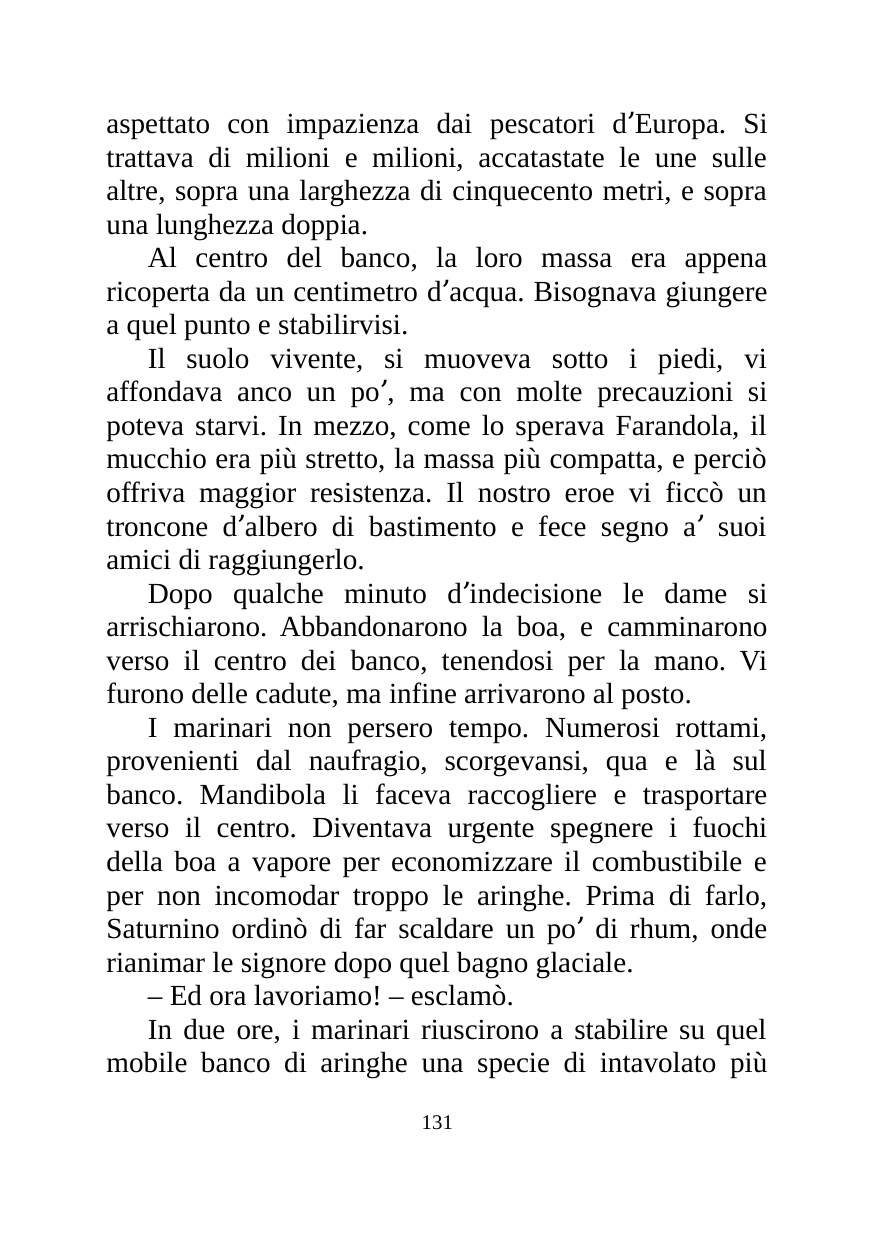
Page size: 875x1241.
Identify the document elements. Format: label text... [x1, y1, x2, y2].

text Dopo qualche minuto d՚indecisione le dame si arrischiarono. Abbandonarono la boa, e camminarono verso il centro dei banco, tenendosi per la mano. Vi furono delle cadute, ma infine arrivarono al posto. [106, 576, 768, 710]
text ‒ Ed ora lavoriamo! ‒ esclamò. [106, 978, 768, 1012]
text In due ore, i marinari riuscirono a stabilire su quel mobile banco di aringhe una specie di intavolato più [106, 1012, 768, 1079]
text I marinari non persero tempo. Numerosi rottami, provenienti dal naufragio, scorgevansi, qua e là sul banco. Mandibola li faceva raccogliere e trasportare verso il centro. Diventava urgente spegnere i fuochi della boa a vapore per economizzare il combustibile e per non incomodar troppo le aringhe. Prima di farlo, Saturnino ordinò di far scaldare un po՚ di rhum, onde rianimar le signore dopo quel bagno glaciale. [106, 710, 768, 978]
text Il suolo vivente, si muoveva sotto i piedi, vi affondava anco un po՚, ma con molte precauzioni si poteva starvi. In mezzo, come lo sperava Farandola, il mucchio era più stretto, la massa più compatta, e perciò offriva maggior resistenza. Il nostro eroe vi ficcò un troncone d՚albero di bastimento e fece segno a՚ suoi amici di raggiungerlo. [106, 341, 768, 576]
text aspettato con impazienza dai pescatori d՚Europa. Si trattava di milioni e milioni, accatastate le une sulle altre, sopra una larghezza di cinquecento metri, e sopra una lunghezza doppia. [106, 106, 768, 240]
text Al centro del banco, la loro massa era appena ricoperta da un centimetro d՚acqua. Bisognava giungere a quel punto e stabilirvisi. [106, 240, 768, 341]
